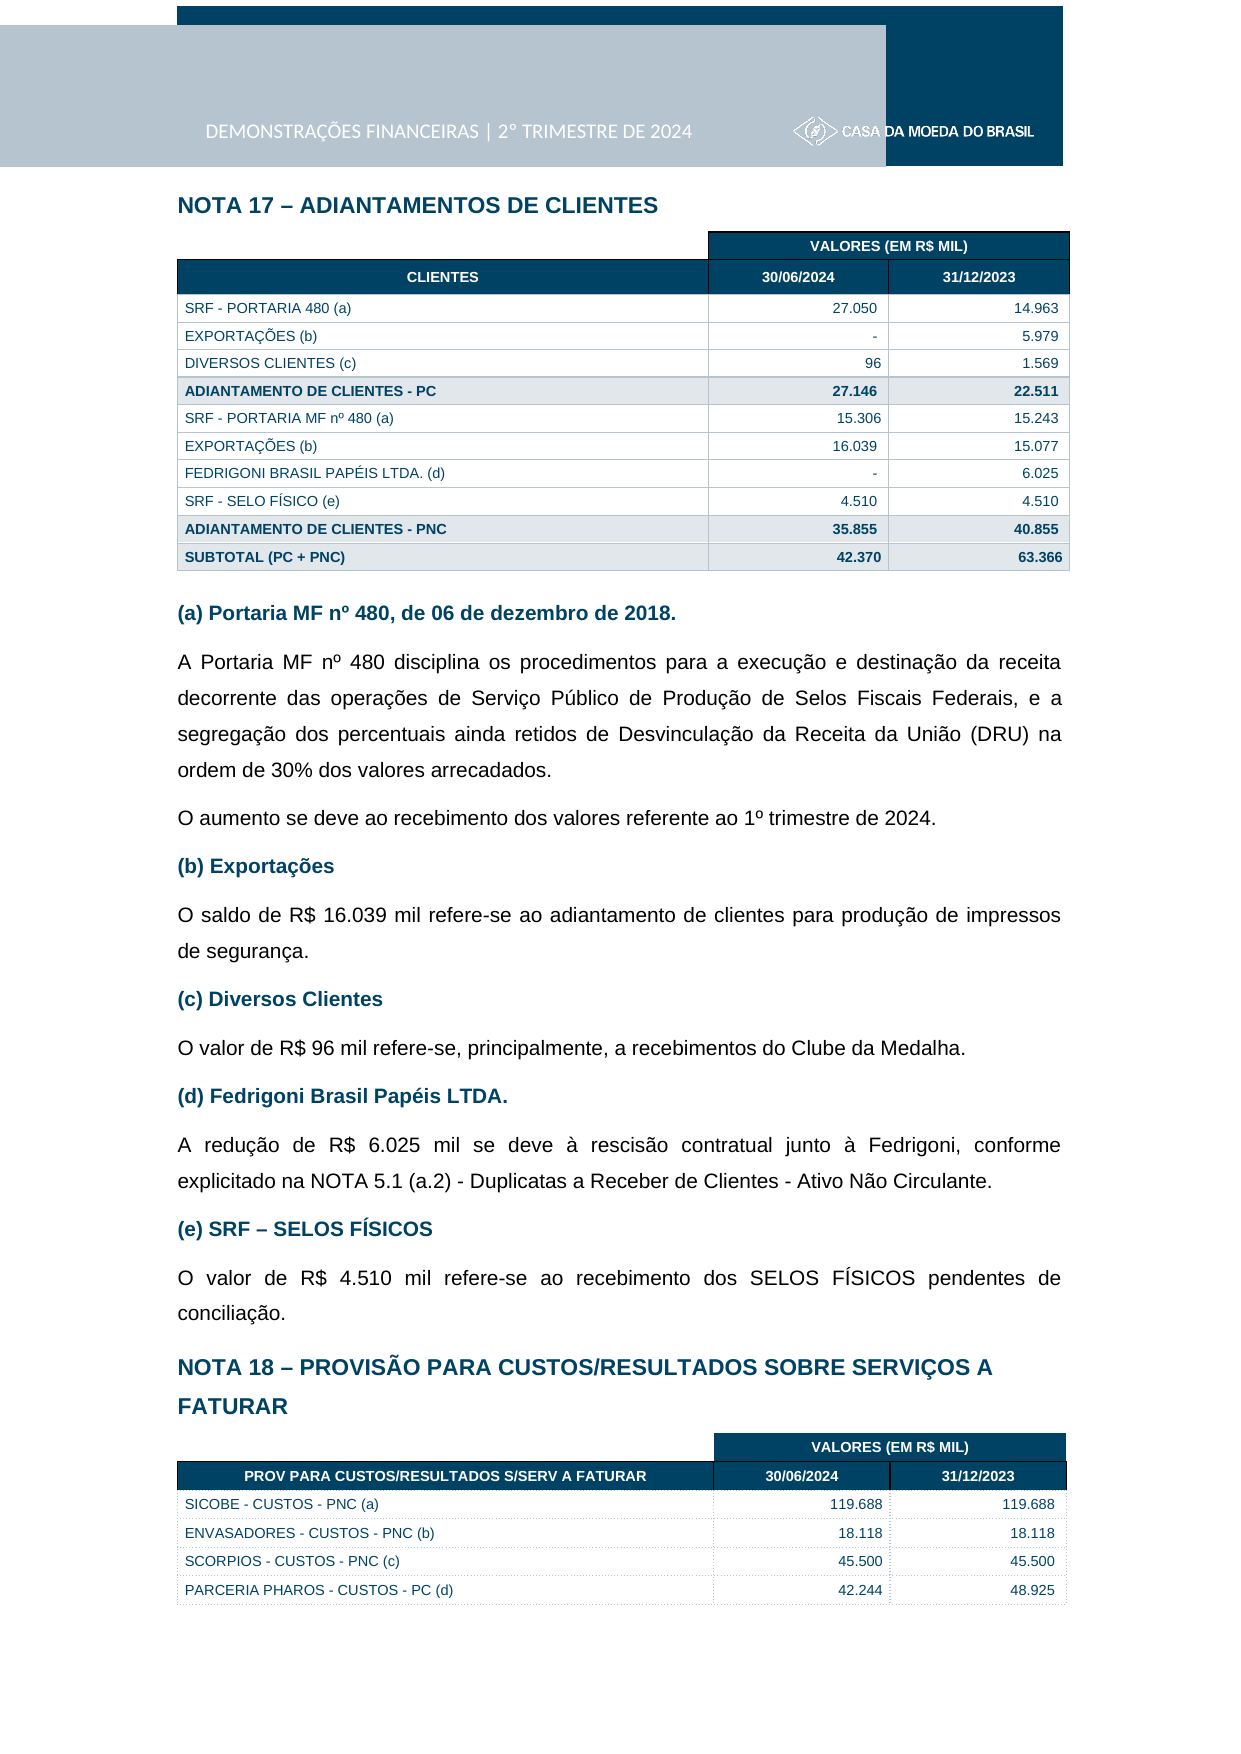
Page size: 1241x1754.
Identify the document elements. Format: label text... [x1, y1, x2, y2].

text O valor de R$ 96 mil refere-se, principalmente, a recebimentos do Clube da Medalha. [177, 1036, 1063, 1059]
table_cell SICOBE - CUSTOS - PNC (a) [177, 1490, 714, 1518]
table_cell 119.688 [714, 1490, 890, 1518]
table_cell 22.511 [889, 378, 1069, 404]
text O saldo de R$ 16.039 mil refere-se ao adiantamento de clientes para produção de impressos de segurança. [177, 903, 1063, 963]
table_cell 14.963 [889, 295, 1069, 322]
text O aumento se deve ao recebimento dos valores referente ao 1º trimestre de 2024. [177, 806, 1063, 830]
table_cell 42.244 [714, 1575, 890, 1603]
text O valor de R$ 4.510 mil refere-se ao recebimento dos SELOS FÍSICOS pendentes de conciliação. [177, 1265, 1063, 1325]
text (c) Diversos Clientes [177, 987, 1063, 1011]
table_cell 48.925 [890, 1575, 1066, 1603]
table_cell 15.077 [889, 433, 1069, 459]
table_cell SUBTOTAL (PC + PNC) [178, 544, 708, 570]
table_header VALORES (EM R$ MIL) [714, 1433, 1066, 1461]
table_cell 4.510 [709, 488, 888, 515]
table_header [177, 1433, 714, 1461]
table_cell ENVASADORES - CUSTOS - PNC (b) [177, 1518, 714, 1547]
subtitle NOTA 18 – PROVISÃO PARA CUSTOS/RESULTADOS SOBRE SERVIÇOS A FATURAR [177, 1354, 1063, 1420]
table_header [177, 231, 708, 259]
table_cell 4.510 [889, 488, 1069, 515]
table_cell 40.855 [889, 516, 1069, 542]
table_cell SCORPIOS - CUSTOS - PNC (c) [177, 1547, 714, 1575]
text (a) Portaria MF nº 480, de 06 de dezembro de 2018. [177, 601, 1063, 625]
table_cell 119.688 [890, 1490, 1066, 1518]
table_cell 6.025 [889, 460, 1069, 487]
table_cell 18.118 [714, 1518, 890, 1547]
table_cell 15.243 [889, 405, 1069, 432]
text A redução de R$ 6.025 mil se deve à rescisão contratual junto à Fedrigoni, conforme explicitado na NOTA 5.1 (a.2) - Duplicatas a Receber de Clientes - Ativo Não Circulante. [177, 1132, 1063, 1192]
table_cell - [709, 323, 888, 349]
text (d) Fedrigoni Brasil Papéis LTDA. [177, 1084, 1063, 1108]
table_cell 35.855 [709, 516, 888, 542]
table_cell 30/06/2024 [714, 1462, 889, 1490]
table_cell FEDRIGONI BRASIL PAPÉIS LTDA. (d) [178, 460, 708, 487]
table_cell 1.569 [889, 350, 1069, 376]
table_cell 31/12/2023 [889, 260, 1069, 294]
text (b) Exportações [177, 854, 1063, 878]
table_cell 5.979 [889, 323, 1069, 349]
table_cell SRF - SELO FÍSICO (e) [178, 488, 708, 515]
table_cell SRF - PORTARIA MF nº 480 (a) [178, 405, 708, 432]
table_cell SRF - PORTARIA 480 (a) [178, 295, 708, 322]
table_cell - [709, 460, 888, 487]
table_cell EXPORTAÇÕES (b) [178, 323, 708, 349]
text A Portaria MF nº 480 disciplina os procedimentos para a execução e destinação da receita decorrente das operações de Serviço Público de Produção de Selos Fiscais Federais, e a segregação dos percentuais ainda retidos de Desvinculação da Receita da União (DRU) na ordem de 30% dos valores arrecadados. [177, 650, 1063, 781]
text (e) SRF – SELOS FÍSICOS [177, 1217, 1063, 1241]
table_cell 96 [709, 350, 888, 376]
subtitle NOTA 17 – ADIANTAMENTOS DE CLIENTES [177, 192, 1063, 218]
table_cell PROV PARA CUSTOS/RESULTADOS S/SERV A FATURAR [178, 1462, 713, 1490]
table_cell DIVERSOS CLIENTES (c) [178, 350, 708, 376]
table_cell PARCERIA PHAROS - CUSTOS - PC (d) [177, 1575, 714, 1603]
table_header VALORES (EM R$ MIL) [709, 233, 1069, 259]
table_cell 27.146 [709, 378, 888, 404]
table_cell 45.500 [714, 1547, 890, 1575]
table_cell 63.366 [889, 544, 1069, 570]
table_cell ADIANTAMENTO DE CLIENTES - PC [178, 378, 708, 404]
table_cell EXPORTAÇÕES (b) [178, 433, 708, 459]
table_cell ADIANTAMENTO DE CLIENTES - PNC [178, 516, 708, 542]
table_cell 45.500 [890, 1547, 1066, 1575]
table_cell 27.050 [709, 295, 888, 322]
table_cell 18.118 [890, 1518, 1066, 1547]
table_cell 31/12/2023 [891, 1462, 1066, 1490]
table_cell 16.039 [709, 433, 888, 459]
table_cell 30/06/2024 [709, 260, 888, 294]
table_cell 15.306 [709, 405, 888, 432]
table_cell 42.370 [709, 544, 888, 570]
table_cell CLIENTES [178, 260, 708, 294]
